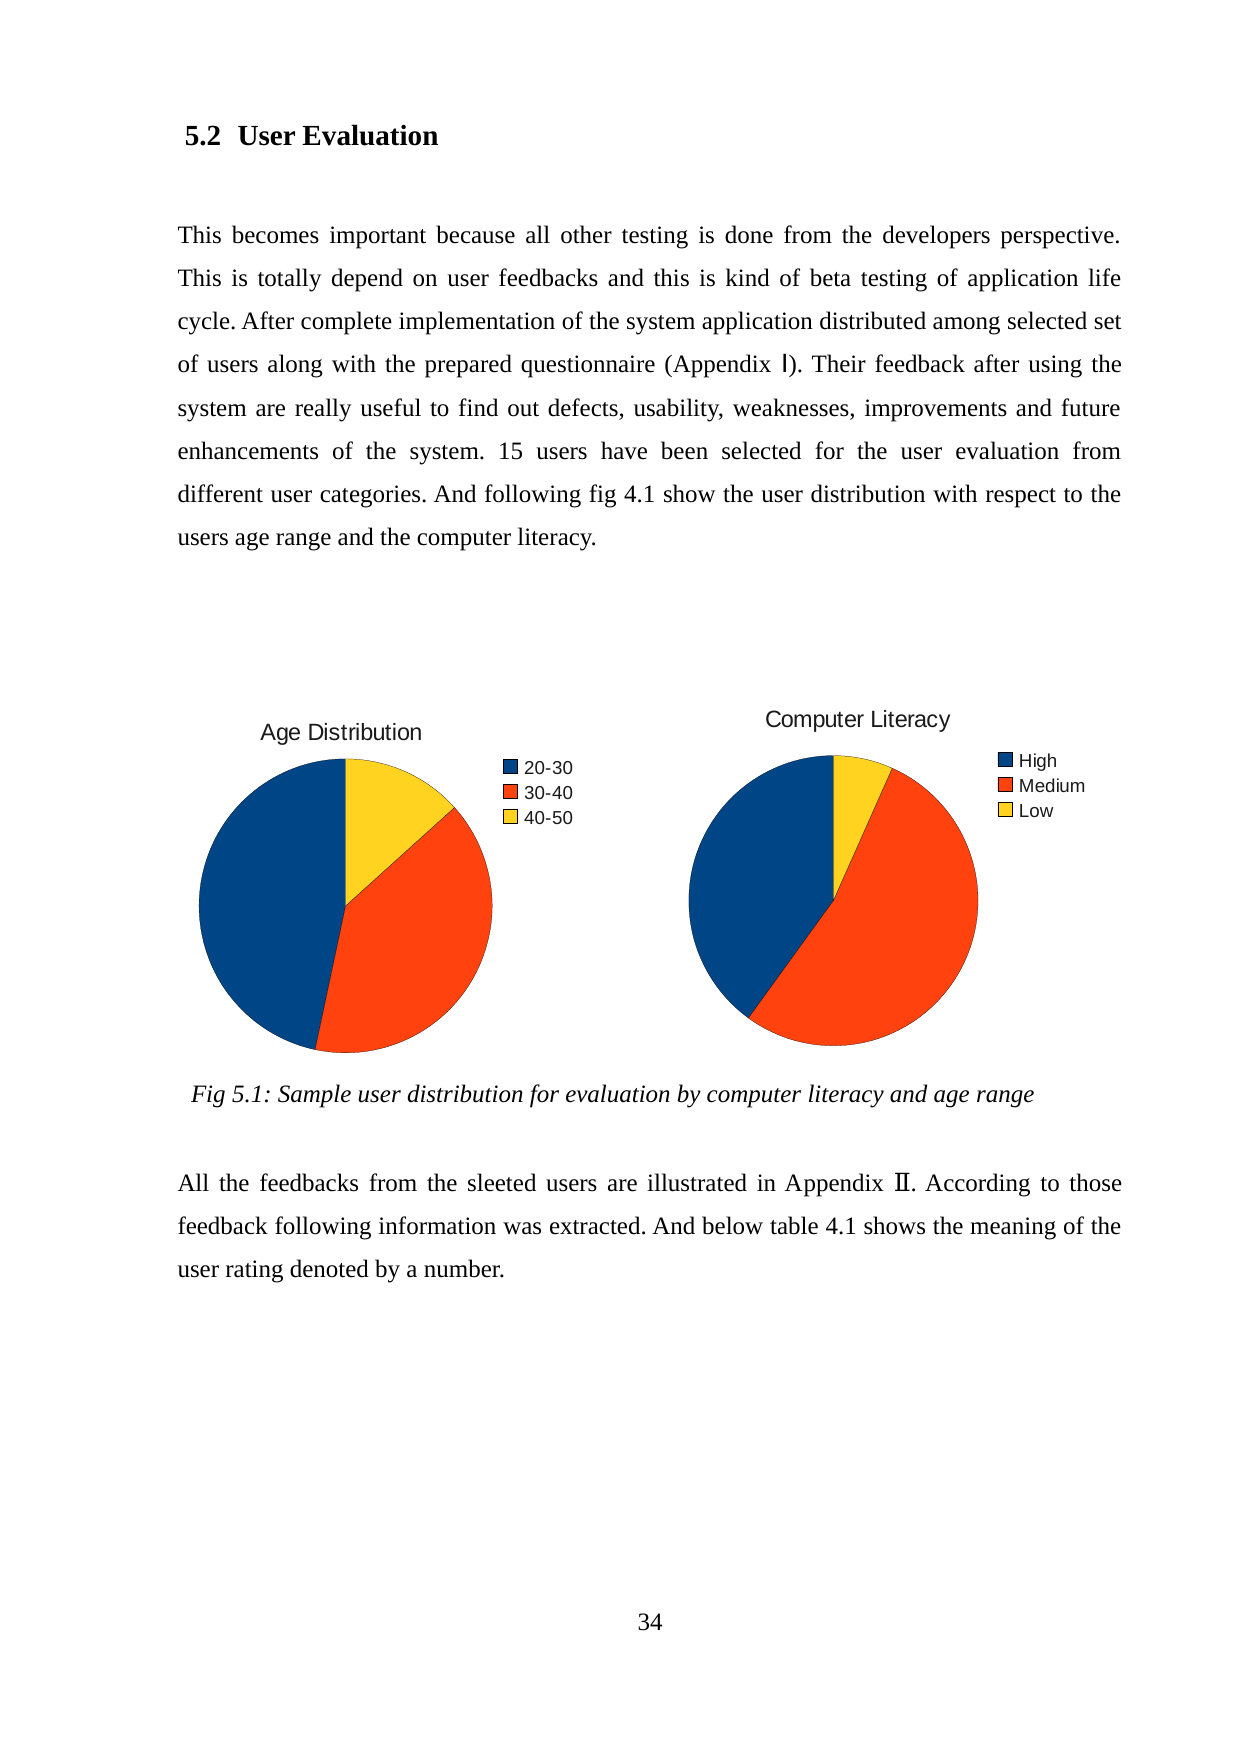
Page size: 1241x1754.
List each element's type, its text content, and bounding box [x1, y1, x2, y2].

text This becomes important because all other testing is done from the developers perspective. This is totally depend on user feedbacks and this is kind of beta testing of application life cycle. After complete implementation of the system application distributed among selected set of users along with the prepared questionnaire (Appendix Ⅰ). Their feedback after using the system are really useful to find out defects, usability, weaknesses, improvements and future enhancements of the system. 15 users have been selected for the user evaluation from different user categories. And following fig 4.1 show the user distribution with respect to the users age range and the computer literacy. [177, 220, 1122, 551]
text All the feedbacks from the sleeted users are illustrated in Appendix Ⅱ. According to those feedback following information was extracted. And below table 4.1 shows the meaning of the user rating denoted by a number. [177, 1168, 1122, 1283]
subtitle User Evaluation [177, 118, 1122, 152]
text Fig 5.1: Sample user distribution for evaluation by computer literacy and age range [191, 710, 1105, 1108]
